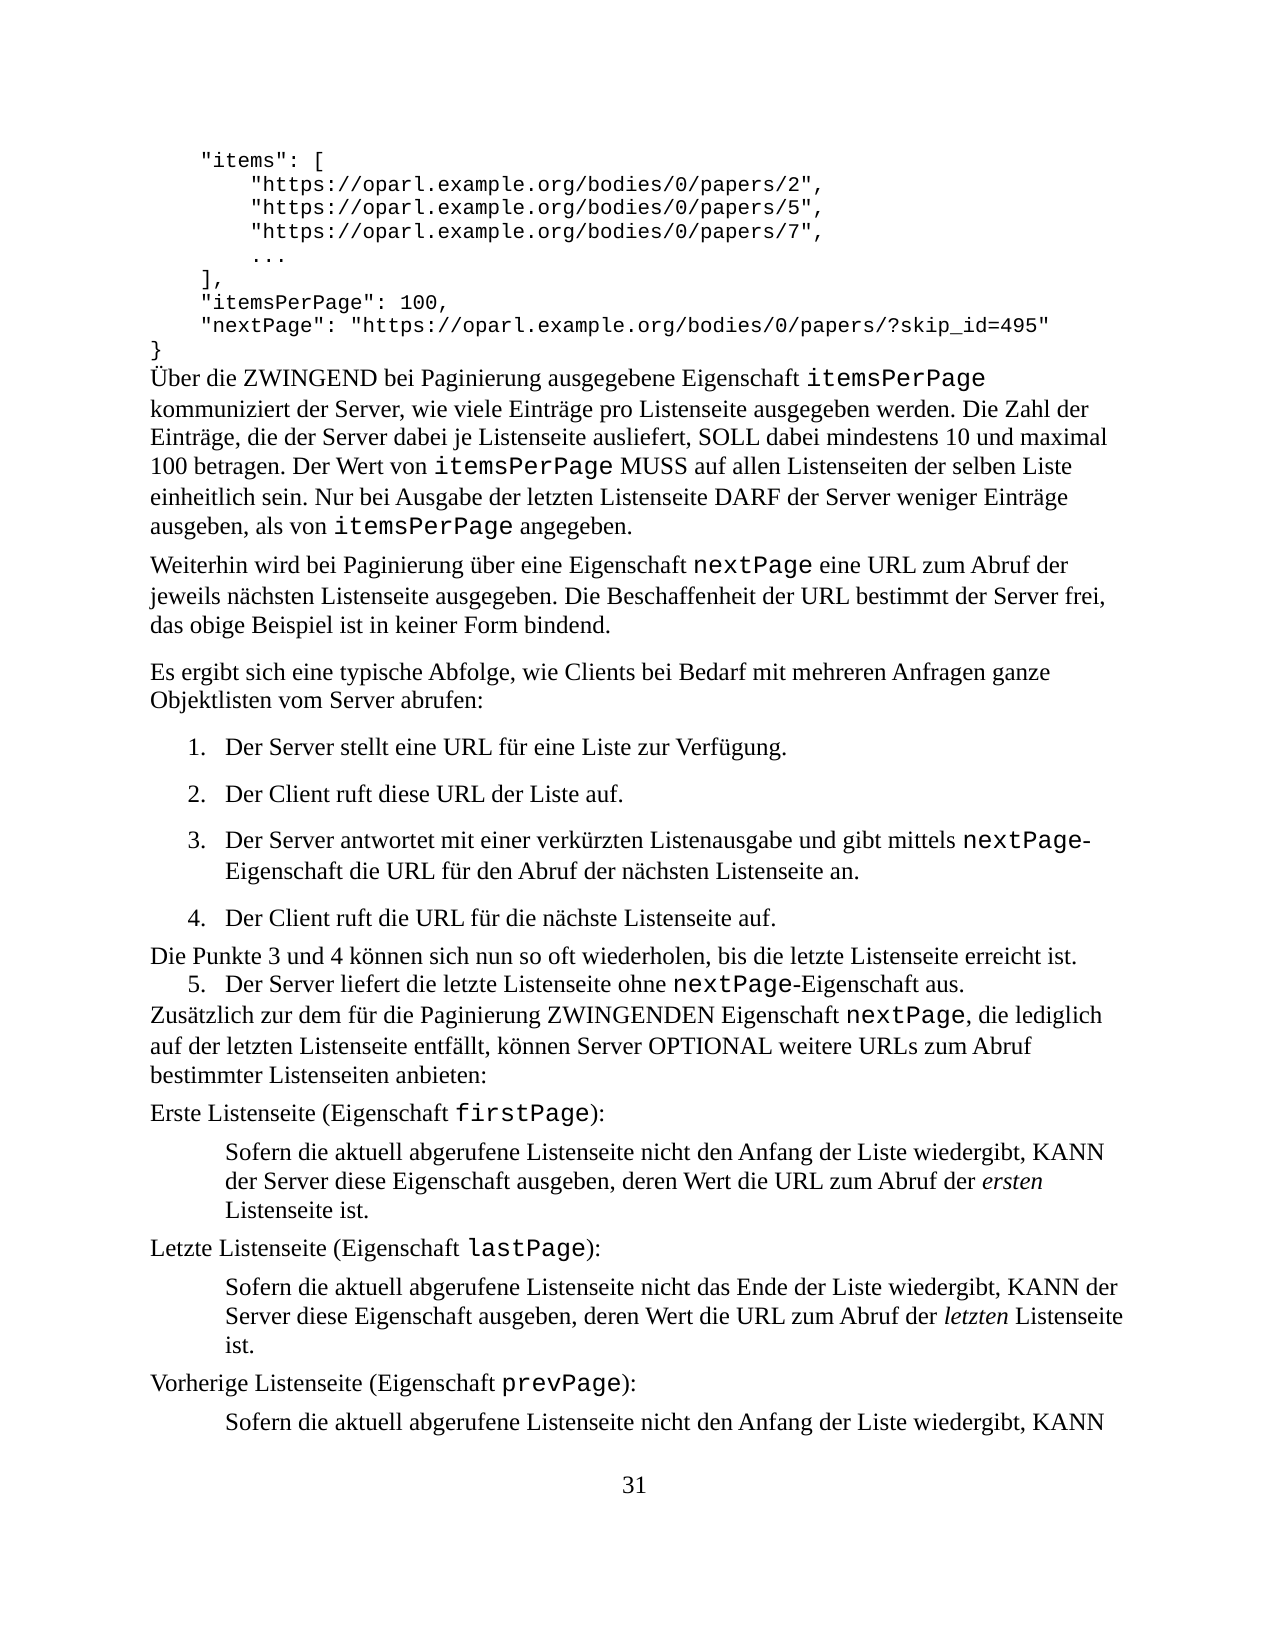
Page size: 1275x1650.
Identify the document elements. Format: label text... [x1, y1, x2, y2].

list Der Server liefert die letzte Listenseite ohne nextPage-Eigenschaft aus. [187, 969, 1125, 1000]
list Der Client ruft diese URL der Liste auf. [187, 779, 1125, 808]
text Zusätzlich zur dem für die Paginierung ZWINGENDEN Eigenschaft nextPage, die lediglich auf der letzten Listenseite entfällt, können Server OPTIONAL weitere URLs zum Abruf bestimmter Listenseiten anbieten: [150, 1000, 1125, 1089]
text Sofern die aktuell abgerufene Listenseite nicht den Anfang der Liste wiedergibt, KANN [225, 1407, 1125, 1436]
list Der Client ruft die URL für die nächste Listenseite auf. [187, 903, 1125, 932]
text "https://oparl.example.org/bodies/0/papers/7", [150, 221, 1125, 244]
text "itemsPerPage": 100, [150, 292, 1125, 316]
text "nextPage": "https://oparl.example.org/bodies/0/papers/?skip_id=495" [150, 316, 1125, 339]
text } [150, 339, 1125, 363]
text Sofern die aktuell abgerufene Listenseite nicht das Ende der Liste wiedergibt, KANN der Server diese Eigenschaft ausgeben, deren Wert die URL zum Abruf der letzten Listenseite ist. [225, 1272, 1125, 1359]
text Letzte Listenseite (Eigenschaft lastPage): [150, 1233, 1125, 1263]
text Über die ZWINGEND bei Paginierung ausgegebene Eigenschaft itemsPerPage kommuniziert der Server, wie viele Einträge pro Listenseite ausgegeben werden. Die Zahl der Einträge, die der Server dabei je Listenseite ausliefert, SOLL dabei mindestens 10 und maximal 100 betragen. Der Wert von itemsPerPage MUSS auf allen Listenseiten der selben Liste einheitlich sein. Nur bei Ausgabe der letzten Listenseite DARF der Server weniger Einträge ausgeben, als von itemsPerPage angegeben. [150, 363, 1125, 542]
text "https://oparl.example.org/bodies/0/papers/2", [150, 174, 1125, 197]
text Die Punkte 3 und 4 können sich nun so oft wiederholen, bis die letzte Listenseite erreicht ist. [150, 941, 1125, 969]
list Der Server stellt eine URL für eine Liste zur Verfügung. [187, 732, 1125, 761]
text Weiterhin wird bei Paginierung über eine Eigenschaft nextPage eine URL zum Abruf der jeweils nächsten Listenseite ausgegeben. Die Beschaffenheit der URL bestimmt der Server frei, das obige Beispiel ist in keiner Form bindend. [150, 551, 1125, 639]
text Vorherige Listenseite (Eigenschaft prevPage): [150, 1368, 1125, 1398]
list Der Server antwortet mit einer verkürzten Listenausgabe und gibt mittels nextPage-Eigenschaft die URL für den Abruf der nächsten Listenseite an. [187, 826, 1125, 885]
text "items": [ [150, 150, 1125, 174]
text ... [150, 244, 1125, 268]
text Erste Listenseite (Eigenschaft firstPage): [150, 1098, 1125, 1128]
text Es ergibt sich eine typische Abfolge, wie Clients bei Bedarf mit mehreren Anfragen ganze Objektlisten vom Server abrufen: [150, 657, 1125, 714]
text "https://oparl.example.org/bodies/0/papers/5", [150, 197, 1125, 221]
text Sofern die aktuell abgerufene Listenseite nicht den Anfang der Liste wiedergibt, KANN der Server diese Eigenschaft ausgeben, deren Wert die URL zum Abruf der ersten Listenseite ist. [225, 1137, 1125, 1224]
text ], [150, 268, 1125, 292]
